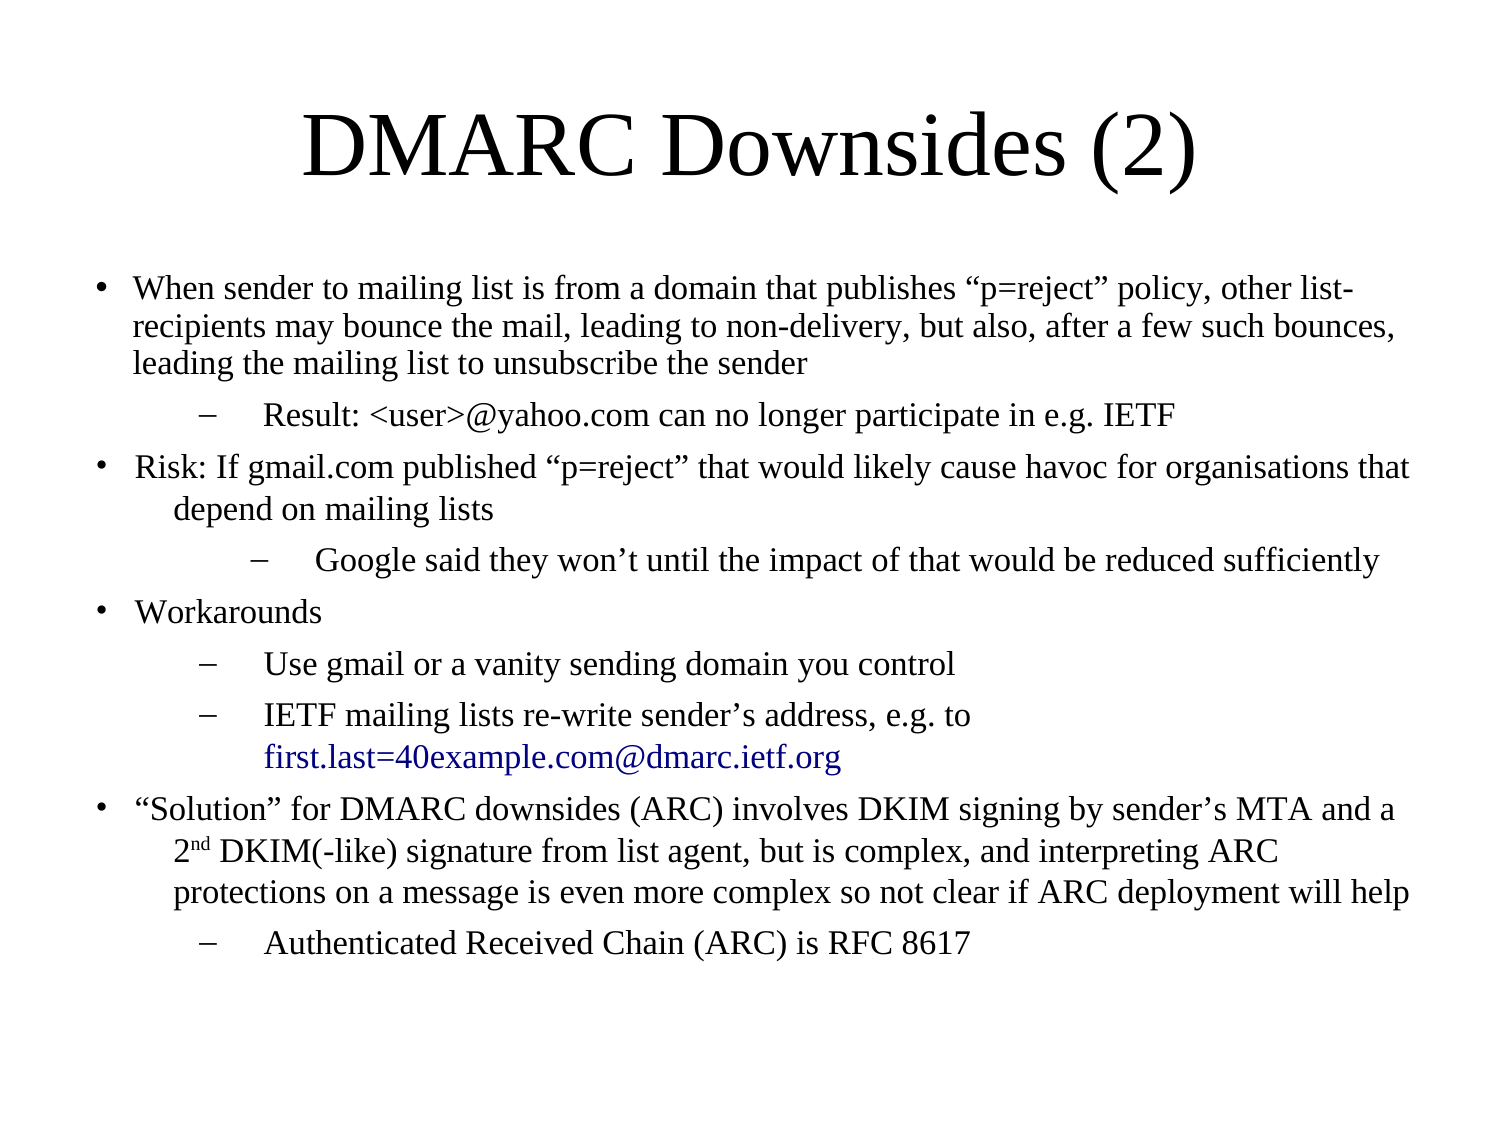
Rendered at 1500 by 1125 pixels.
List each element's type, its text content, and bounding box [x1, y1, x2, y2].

title DMARC Downsides (2) [75, 45, 1426, 233]
list When sender to mailing list is from a domain that publishes “p=reject” policy, other list-recipients may bounce the mail, leading to non-delivery, but also, after a few such bounces, leading the mailing list to unsubscribe the sender Result: <user>@yahoo.com can no longer participate in e.g. IETF Risk: If gmail.com published “p=reject” that would likely cause havoc for organisations that depend on mailing lists Google said they won’t until the impact of that would be reduced sufficiently Workarounds Use gmail or a vanity sending domain you control IETF mailing lists re-write sender’s address, e.g. to first.last=40example.com@dmarc.ietf.org “Solution” for DMARC downsides (ARC) involves DKIM signing by sender’s MTA and a 2nd DKIM(-like) signature from list agent, but is complex, and interpreting ARC protections on a message is even more complex so not clear if ARC deployment will help Authenticated Received Chain (ARC) is RFC 8617 [80, 262, 1431, 1005]
